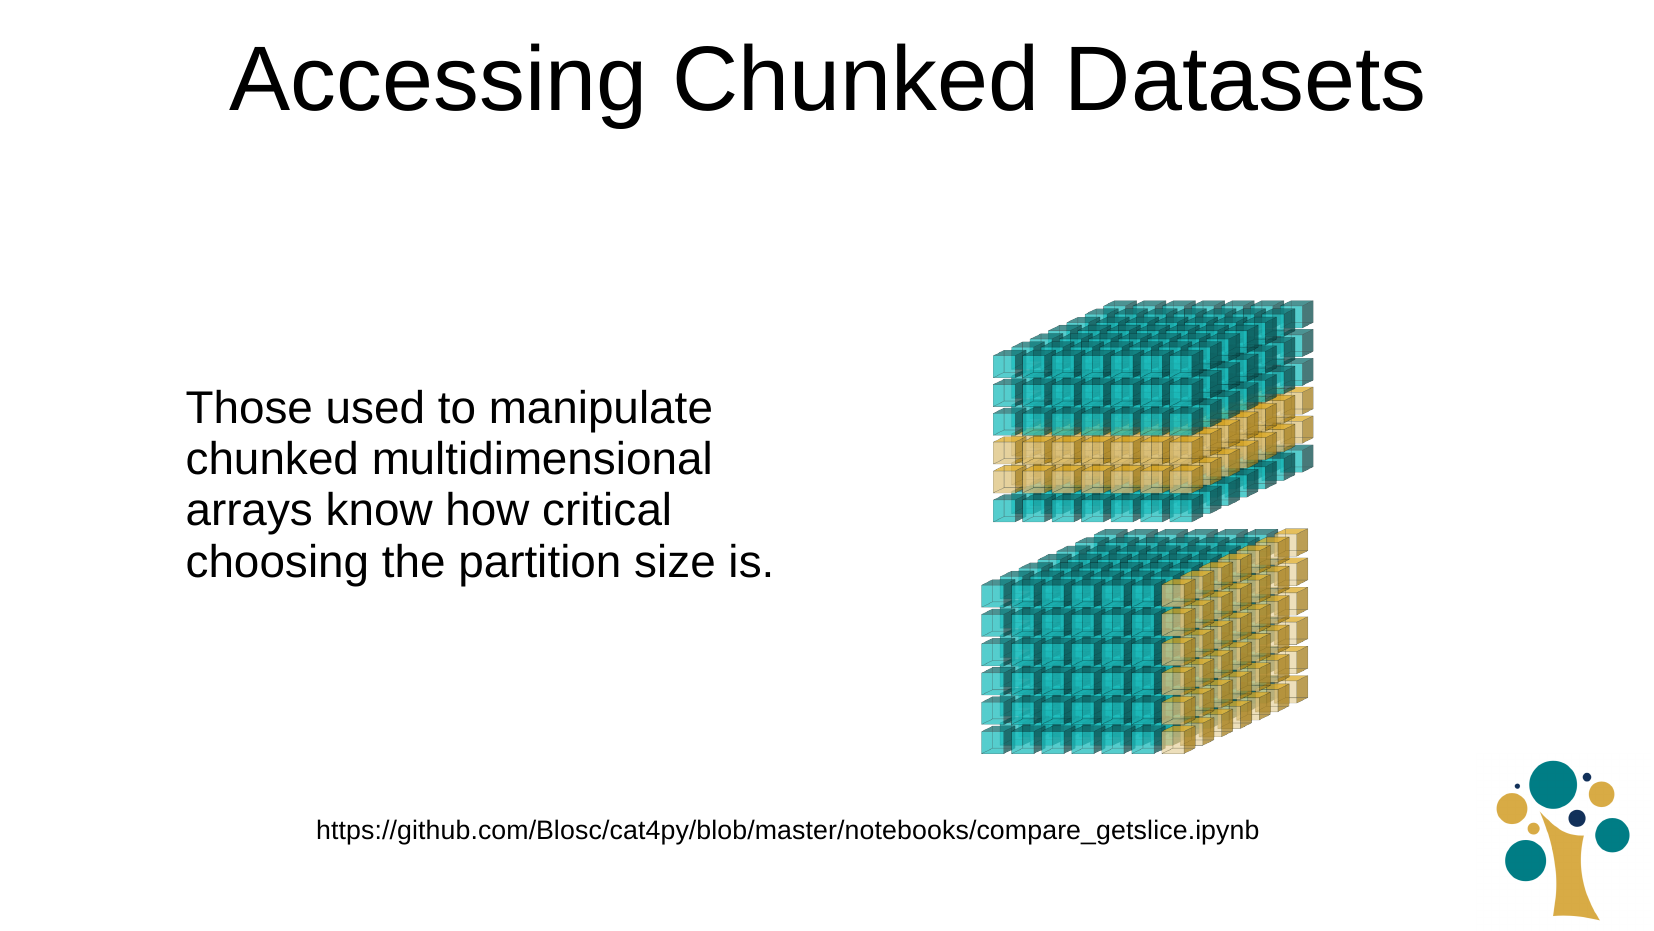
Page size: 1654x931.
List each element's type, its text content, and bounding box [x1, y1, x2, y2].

picture [961, 231, 1333, 824]
text_box https://github.com/Blosc/cat4py/blob/master/notebooks/compare_getslice.ipynb [307, 810, 1270, 852]
picture [1476, 753, 1651, 931]
text_box Accessing Chunked Datasets [122, 23, 1536, 259]
text_box Those used to manipulate chunked multidimensional arrays know how critical choosing the partition size is. [177, 377, 850, 727]
